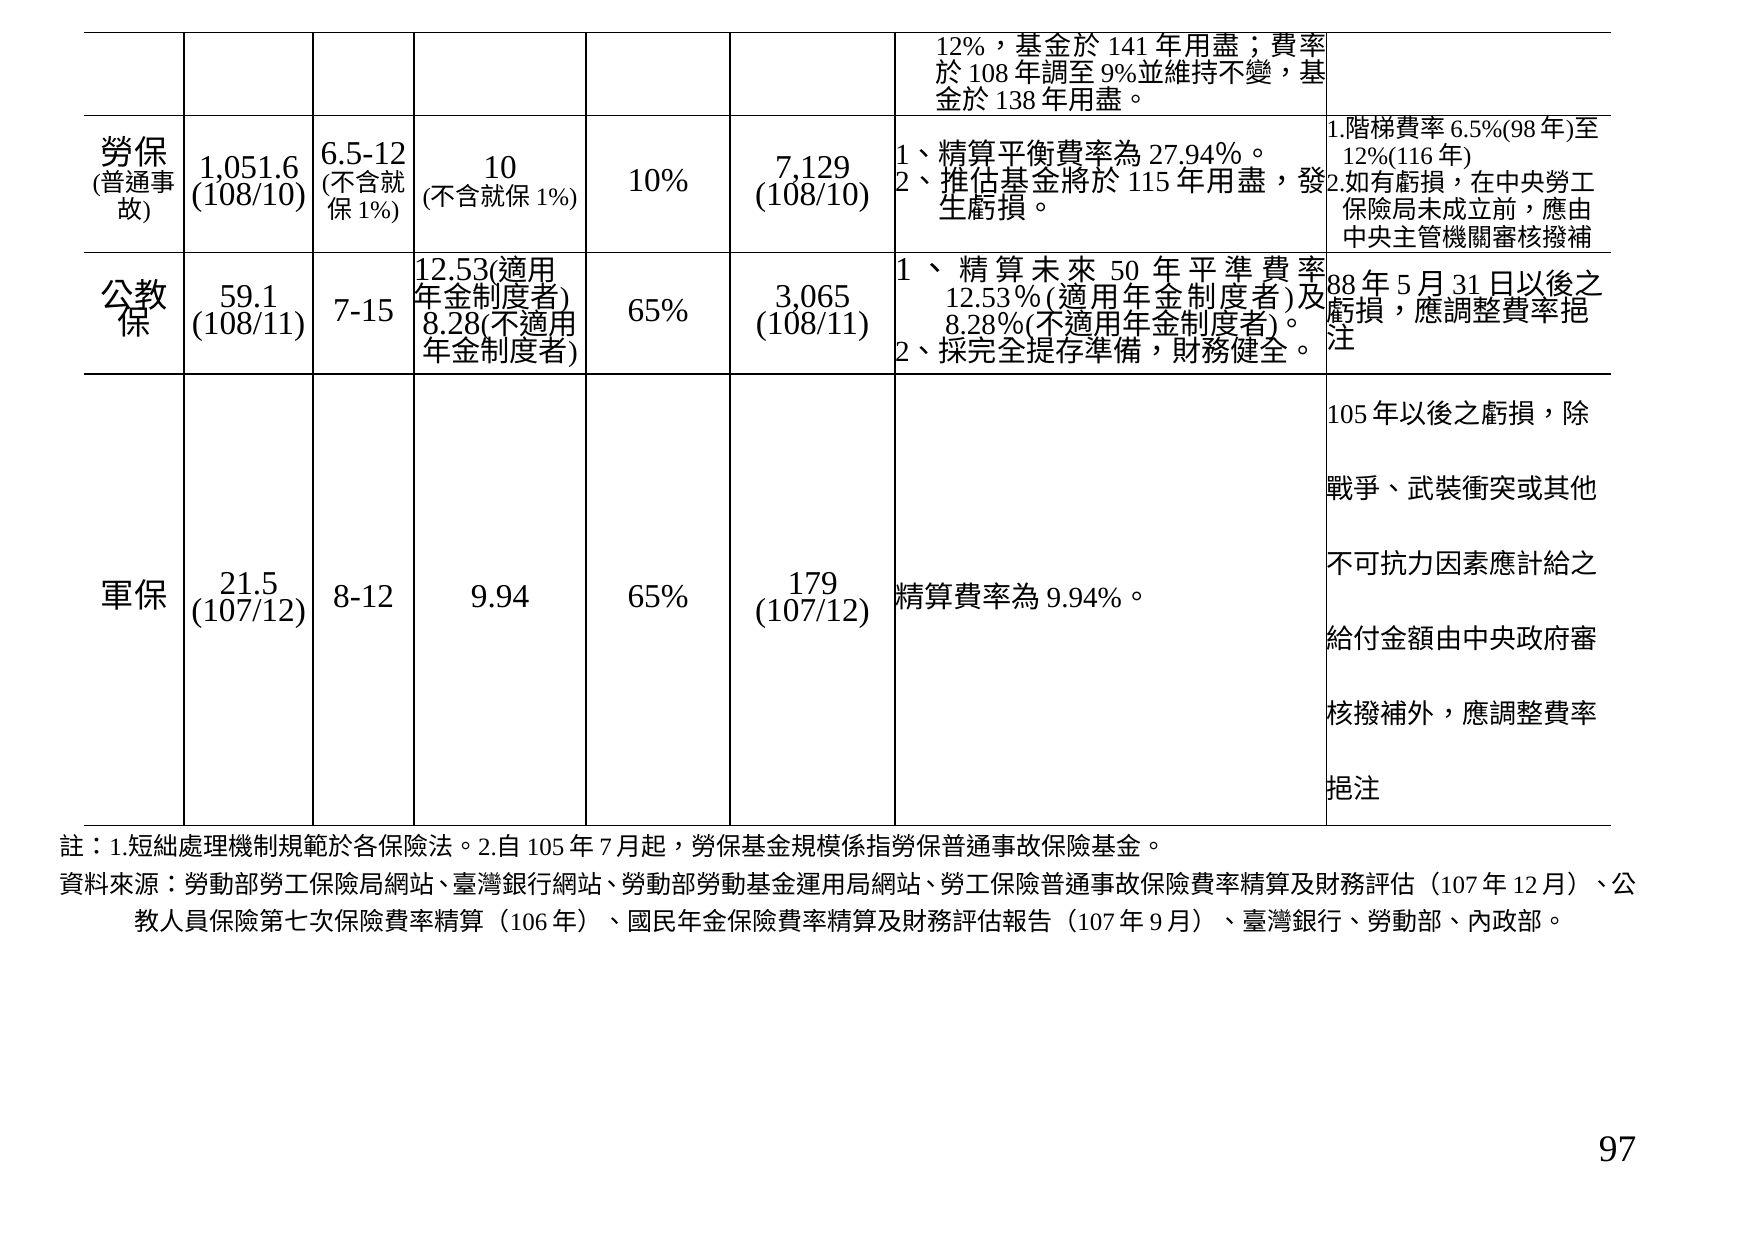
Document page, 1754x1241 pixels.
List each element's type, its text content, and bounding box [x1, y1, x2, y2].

text 資料來源：勞動部勞工保險局網站、臺灣銀行網站、勞動部勞動基金運用局網站、勞工保險普通事故保險費率精算及財務評估（107年12月）、公教人員保險第七次保險費率精算（106年）、國民年金保險費率精算及財務評估報告（107年9月）、臺灣銀行、勞動部、內政部。 [59, 864, 1636, 939]
table_cell 勞保(普通事故) [84, 116, 183, 251]
table_cell [731, 33, 894, 114]
table_cell 21.5 (107/12) [185, 375, 312, 824]
table_cell 3,065 (108/11) [731, 253, 894, 373]
table_cell 65% [587, 375, 729, 824]
table_cell 9.94 [415, 375, 585, 824]
table_cell 12%，基金於141年用盡；費率於108年調至9%並維持不變，基金於138年用盡。 [896, 33, 1326, 114]
table_cell [314, 33, 413, 114]
table_cell 12.53(適用年金制度者) 8.28(不適用年金制度者) [415, 253, 585, 373]
table_cell 179 (107/12) [731, 375, 894, 824]
table_cell 59.1 (108/11) [185, 253, 312, 373]
table_cell 10 (不含就保1%) [415, 116, 585, 251]
table_cell 公教保 [84, 253, 183, 373]
table_cell 1、精算未來50年平準費率12.53％(適用年金制度者)及8.28％(不適用年金制度者)。 2、採完全提存準備，財務健全。 [896, 253, 1326, 373]
table_cell 8-12 [314, 375, 413, 824]
table_cell [1327, 33, 1611, 114]
table_cell 1,051.6 (108/10) [185, 116, 312, 251]
table_cell [415, 33, 585, 114]
table_cell 10% [587, 116, 729, 251]
table_cell [185, 33, 312, 114]
table_cell 軍保 [84, 375, 183, 824]
table_cell 65% [587, 253, 729, 373]
table_cell 1、精算平衡費率為27.94％。 2、推估基金將於115年用盡，發生虧損。 [896, 116, 1326, 251]
table_cell [587, 33, 729, 114]
table_cell 105年以後之虧損，除戰爭、武裝衝突或其他不可抗力因素應計給之給付金額由中央政府審核撥補外，應調整費率挹注 [1327, 375, 1611, 824]
table_cell 精算費率為9.94%。 [896, 375, 1326, 824]
table_cell 6.5-12 (不含就保1%) [314, 116, 413, 251]
table_cell 88年5月31日以後之虧損，應調整費率挹注 [1327, 253, 1611, 373]
text 註：1.短絀處理機制規範於各保險法。2.自105年7月起，勞保基金規模係指勞保普通事故保險基金。 [59, 826, 1636, 864]
table_cell 1.階梯費率6.5%(98年)至12%(116年) 2.如有虧損，在中央勞工保險局未成立前，應由中央主管機關審核撥補 [1327, 116, 1611, 251]
table_cell [84, 33, 183, 114]
table_cell 7,129 (108/10) [731, 116, 894, 251]
table_cell 7-15 [314, 253, 413, 373]
